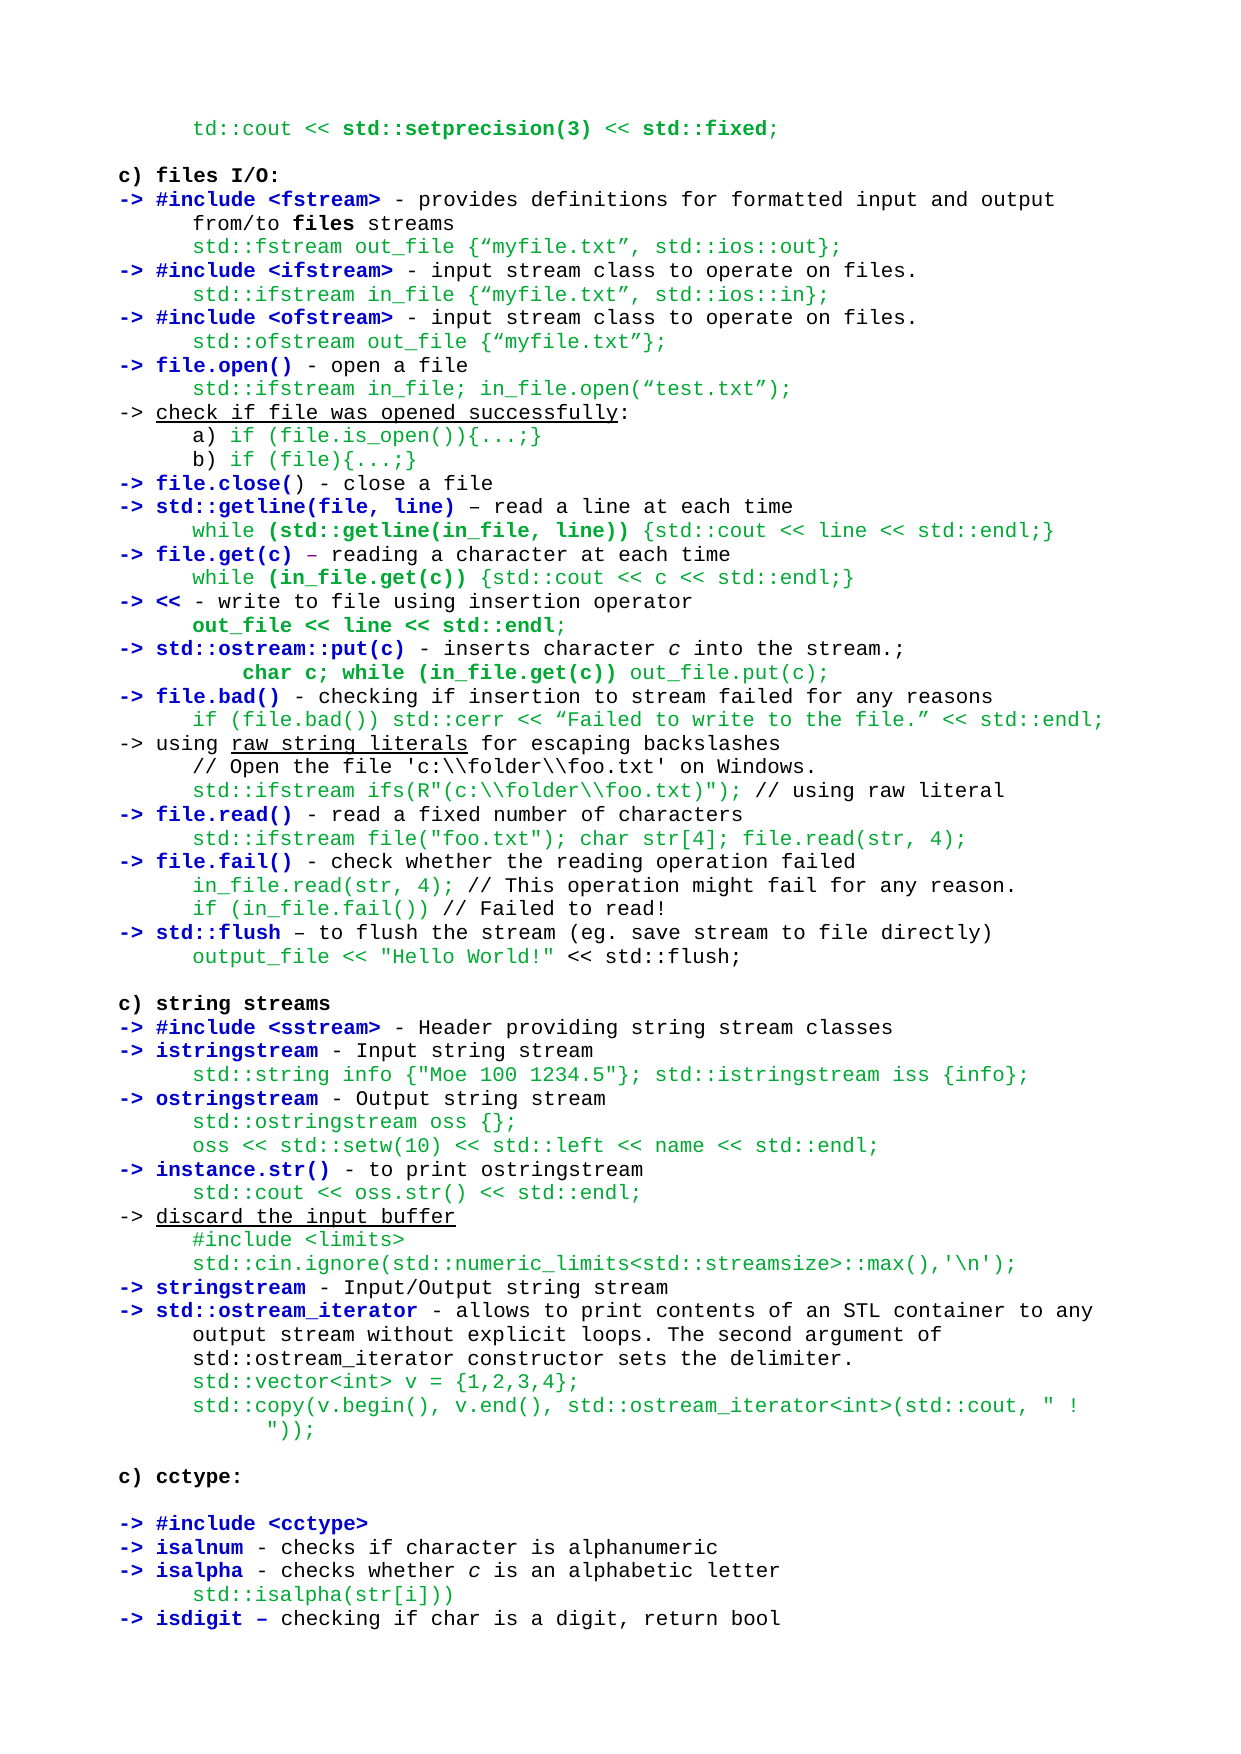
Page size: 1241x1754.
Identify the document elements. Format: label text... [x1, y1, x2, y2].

text -> check if file was opened successfully: [118, 402, 1122, 426]
text std::isalpha(str[i])) [118, 1584, 1122, 1608]
text -> << - write to file using insertion operator [118, 591, 1122, 615]
text -> file.close() - close a file [118, 473, 1122, 496]
text -> discard the input buffer [118, 1206, 1122, 1229]
text std::copy(v.begin(), v.end(), std::ostream_iterator<int>(std::cout, " ! ")); [118, 1395, 1122, 1442]
text -> isdigit – checking if char is a digit, return bool [118, 1608, 1122, 1631]
text -> file.fail() - check whether the reading operation failed [118, 851, 1122, 875]
text -> instance.str() - to print ostringstream [118, 1158, 1122, 1182]
text -> using raw string literals for escaping backslashes [118, 733, 1122, 757]
text -> #include <cctype> [118, 1513, 1122, 1537]
text if (file.bad()) std::cerr << “Failed to write to the file.” << std::endl; [118, 709, 1122, 733]
text -> #include <sstream> - Header providing string stream classes [118, 1017, 1122, 1040]
text char c; while (in_file.get(c)) out_file.put(c); [118, 662, 1122, 686]
text -> stringstream - Input/Output string stream [118, 1277, 1122, 1300]
text std::vector<int> v = {1,2,3,4}; [118, 1371, 1122, 1395]
text a) if (file.is_open()){...;} [118, 426, 1122, 449]
text -> isalnum - checks if character is alphanumeric [118, 1537, 1122, 1561]
text -> std::ostream_iterator - allows to print contents of an STL container to any output stream without explicit loops. The second argument of std::ostream_iterator constructor sets the delimiter. [118, 1300, 1122, 1371]
text c) string streams [118, 993, 1122, 1017]
text while (std::getline(in_file, line)) {std::cout << line << std::endl;} [118, 520, 1122, 544]
text std::ifstream in_file; in_file.open(“test.txt”); [118, 378, 1122, 402]
text output_file << "Hello World!" << std::flush; [118, 946, 1122, 969]
text c) cctype: [118, 1466, 1122, 1489]
text std::ostringstream oss {}; [118, 1111, 1122, 1135]
text #include <limits> [118, 1229, 1122, 1253]
text std::ifstream ifs(R"(c:\\folder\\foo.txt)"); // using raw literal [118, 780, 1122, 804]
text std::ifstream in_file {“myfile.txt”, std::ios::in}; -> #include <ofstream> - input stream class to operate on files. [118, 284, 1122, 331]
text if (in_file.fail()) // Failed to read! [118, 898, 1122, 922]
text // Open the file 'c:\\folder\\foo.txt' on Windows. [118, 757, 1122, 780]
text std::cin.ignore(std::numeric_limits<std::streamsize>::max(),'\n'); [118, 1253, 1122, 1277]
text -> std::flush – to flush the stream (eg. save stream to file directly) [118, 922, 1122, 946]
text td::cout << std::setprecision(3) << std::fixed; [118, 118, 1122, 142]
text std::string info {"Moe 100 1234.5"}; std::istringstream iss {info}; [118, 1064, 1122, 1088]
text std::ofstream out_file {“myfile.txt”}; [118, 331, 1122, 354]
text std::fstream out_file {“myfile.txt”, std::ios::out}; [118, 236, 1122, 260]
text -> file.open() - open a file [118, 354, 1122, 378]
text while (in_file.get(c)) {std::cout << c << std::endl;} [118, 567, 1122, 591]
text -> file.read() - read a fixed number of characters [118, 804, 1122, 827]
text -> isalpha - checks whether c is an alphabetic letter [118, 1561, 1122, 1584]
text out_file << line << std::endl; [118, 615, 1122, 638]
text std::cout << oss.str() << std::endl; [118, 1182, 1122, 1206]
text -> std::getline(file, line) – read a line at each time [118, 496, 1122, 520]
text std::ifstream file("foo.txt"); char str[4]; file.read(str, 4); [118, 827, 1122, 851]
text -> std::ostream::put(c) - inserts character c into the stream.; [118, 638, 1122, 662]
text -> istringstream - Input string stream [118, 1040, 1122, 1064]
text -> #include <fstream> - provides definitions for formatted input and output from/to files streams [118, 189, 1122, 236]
text c) files I/O: [118, 165, 1122, 189]
text oss << std::setw(10) << std::left << name << std::endl; [118, 1135, 1122, 1158]
text -> file.get(c) – reading a character at each time [118, 544, 1122, 567]
text b) if (file){...;} [118, 449, 1122, 473]
text -> #include <ifstream> - input stream class to operate on files. [118, 260, 1122, 284]
text in_file.read(str, 4); // This operation might fail for any reason. [118, 875, 1122, 898]
text -> ostringstream - Output string stream [118, 1088, 1122, 1111]
text -> file.bad() - checking if insertion to stream failed for any reasons [118, 686, 1122, 709]
